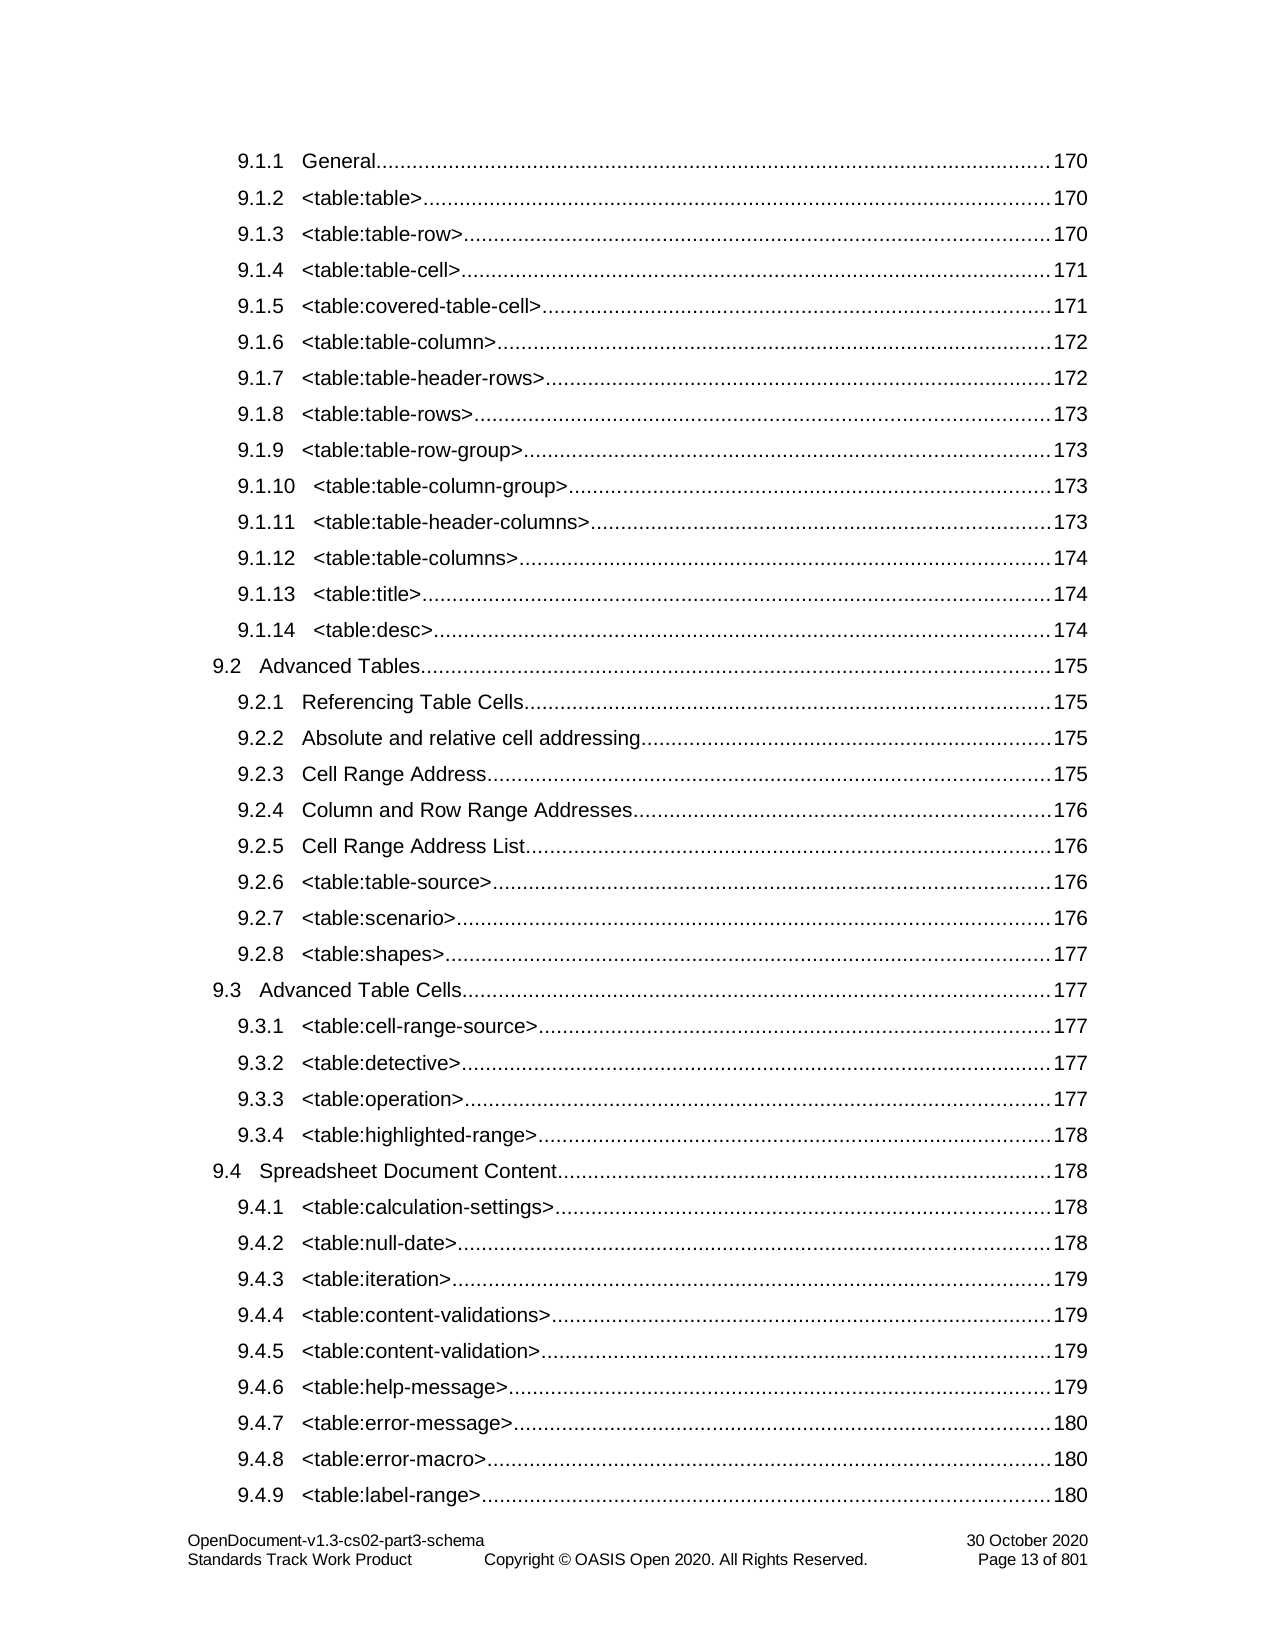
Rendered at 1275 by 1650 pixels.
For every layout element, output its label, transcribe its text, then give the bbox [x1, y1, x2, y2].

text 9.2.4 Column and Row Range Addresses 176 [237, 799, 1088, 822]
text 9.4.6 <table:help-message> 179 [237, 1375, 1088, 1399]
text 9.4.5 <table:content-validation> 179 [237, 1339, 1088, 1363]
text 9.2.3 Cell Range Address 175 [237, 763, 1088, 786]
text 9.1.1 General 170 [237, 150, 1088, 173]
text 9.2.7 <table:scenario> 176 [237, 907, 1088, 930]
text 9.1.9 <table:table-row-group> 173 [237, 438, 1088, 462]
text 9.4.1 <table:calculation-settings> 178 [237, 1195, 1088, 1219]
text 9.4.3 <table:iteration> 179 [237, 1267, 1088, 1291]
text 9.3.1 <table:cell-range-source> 177 [237, 1015, 1088, 1038]
text 9.1.3 <table:table-row> 170 [237, 222, 1088, 246]
text 9.1.10 <table:table-column-group> 173 [237, 474, 1088, 498]
text 9.1.2 <table:table> 170 [237, 186, 1088, 209]
text 9.3 Advanced Table Cells 177 [212, 979, 1088, 1002]
text 9.2.8 <table:shapes> 177 [237, 943, 1088, 966]
text 9.1.7 <table:table-header-rows> 172 [237, 366, 1088, 390]
text 9.4.2 <table:null-date> 178 [237, 1231, 1088, 1255]
text 9.4.7 <table:error-message> 180 [237, 1411, 1088, 1435]
text 9.1.14 <table:desc> 174 [237, 618, 1088, 642]
text 9.4 Spreadsheet Document Content 178 [212, 1159, 1088, 1183]
text 9.1.12 <table:table-columns> 174 [237, 546, 1088, 570]
text 9.4.8 <table:error-macro> 180 [237, 1447, 1088, 1471]
text 9.3.3 <table:operation> 177 [237, 1087, 1088, 1111]
text 9.1.8 <table:table-rows> 173 [237, 402, 1088, 426]
text 9.4.9 <table:label-range> 180 [237, 1483, 1088, 1507]
text 9.1.5 <table:covered-table-cell> 171 [237, 294, 1088, 318]
text 9.2.5 Cell Range Address List 176 [237, 835, 1088, 858]
text 9.4.4 <table:content-validations> 179 [237, 1303, 1088, 1327]
text 9.2 Advanced Tables 175 [212, 654, 1088, 678]
text 9.3.2 <table:detective> 177 [237, 1051, 1088, 1074]
text 9.2.1 Referencing Table Cells 175 [237, 691, 1088, 714]
text 9.1.13 <table:title> 174 [237, 582, 1088, 606]
text 9.3.4 <table:highlighted-range> 178 [237, 1123, 1088, 1147]
text 9.2.6 <table:table-source> 176 [237, 871, 1088, 894]
text 9.1.6 <table:table-column> 172 [237, 330, 1088, 354]
text 9.1.11 <table:table-header-columns> 173 [237, 510, 1088, 534]
text 9.2.2 Absolute and relative cell addressing 175 [237, 727, 1088, 750]
text 9.1.4 <table:table-cell> 171 [237, 258, 1088, 282]
